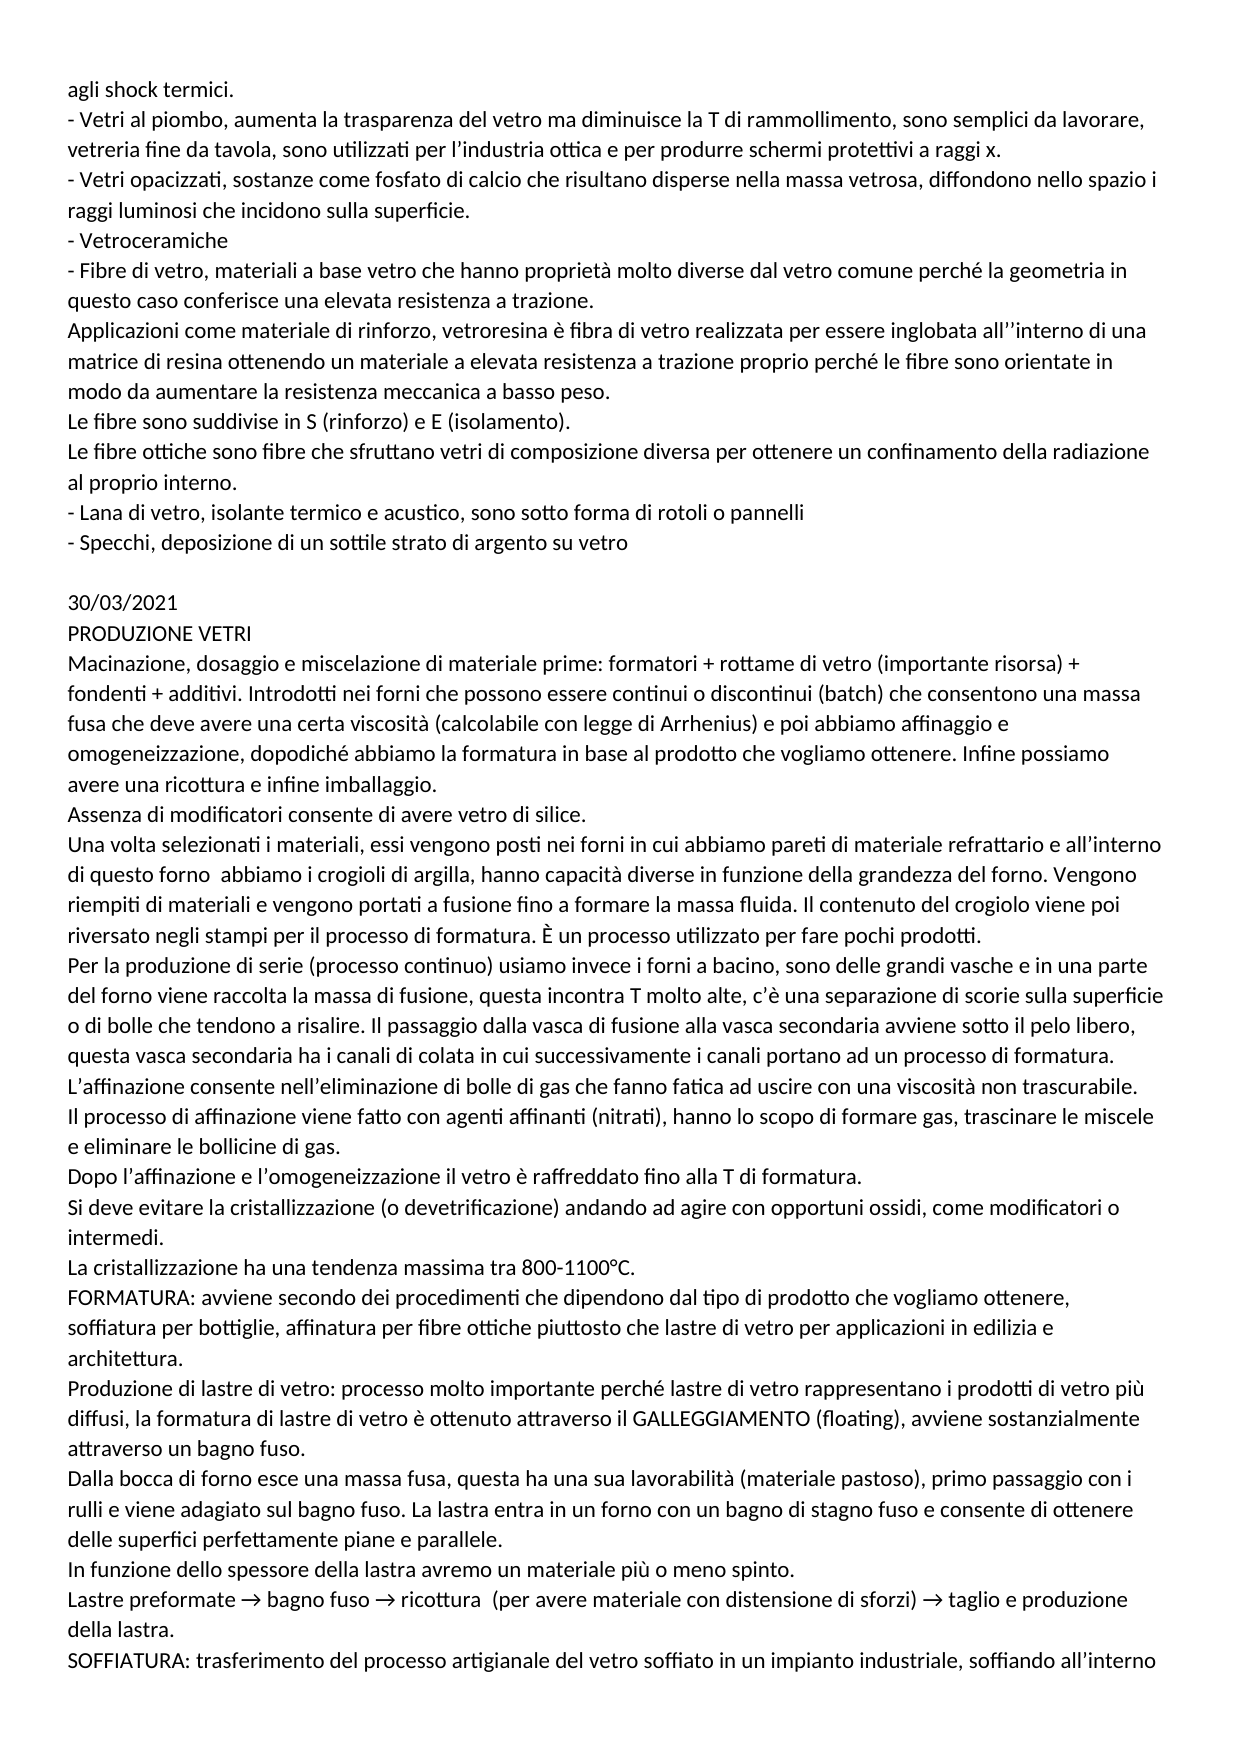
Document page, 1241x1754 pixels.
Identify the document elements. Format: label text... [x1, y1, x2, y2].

text agli shock termici. - Vetri al piombo, aumenta la trasparenza del vetro ma diminuisce la T di rammollimento, sono semplici da lavorare, vetreria fine da tavola, sono utilizzati per l’industria ottica e per produrre schermi protettivi a raggi x. - Vetri opacizzati, sostanze come fosfato di calcio che risultano disperse nella massa vetrosa, diffondono nello spazio i raggi luminosi che incidono sulla superficie. - Vetroceramiche - Fibre di vetro, materiali a base vetro che hanno proprietà molto diverse dal vetro comune perché la geometria in questo caso conferisce una elevata resistenza a trazione. Applicazioni come materiale di rinforzo, vetroresina è fibra di vetro realizzata per essere inglobata all’’interno di una matrice di resina ottenendo un materiale a elevata resistenza a trazione proprio perché le fibre sono orientate in modo da aumentare la resistenza meccanica a basso peso. Le fibre sono suddivise in S (rinforzo) e E (isolamento). Le fibre ottiche sono fibre che sfruttano vetri di composizione diversa per ottenere un confinamento della radiazione al proprio interno. - Lana di vetro, isolante termico e acustico, sono sotto forma di rotoli o pannelli - Specchi, deposizione di un sottile strato di argento su vetro 30/03/2021 PRODUZIONE VETRI Macinazione, dosaggio e miscelazione di materiale prime: formatori + rottame di vetro (importante risorsa) + fondenti + additivi. Introdotti nei forni che possono essere continui o discontinui (batch) che consentono una massa fusa che deve avere una certa viscosità (calcolabile con legge di Arrhenius) e poi abbiamo affinaggio e omogeneizzazione, dopodiché abbiamo la formatura in base al prodotto che vogliamo ottenere. Infine possiamo avere una ricottura e infine imballaggio. Assenza di modificatori consente di avere vetro di silice. Una volta selezionati i materiali, essi vengono posti nei forni in cui abbiamo pareti di materiale refrattario e all’interno di questo forno abbiamo i crogioli di argilla, hanno capacità diverse in funzione della grandezza del forno. Vengono riempiti di materiali e vengono portati a fusione fino a formare la massa fluida. Il contenuto del crogiolo viene poi riversato negli stampi per il processo di formatura. È un processo utilizzato per fare pochi prodotti. Per la produzione di serie (processo continuo) usiamo invece i forni a bacino, sono delle grandi vasche e in una parte del forno viene raccolta la massa di fusione, questa incontra T molto alte, c’è una separazione di scorie sulla superficie o di bolle che tendono a risalire. Il passaggio dalla vasca di fusione alla vasca secondaria avviene sotto il pelo libero, questa vasca secondaria ha i canali di colata in cui successivamente i canali portano ad un processo di formatura. L’affinazione consente nell’eliminazione di bolle di gas che fanno fatica ad uscire con una viscosità non trascurabile. Il processo di affinazione viene fatto con agenti affinanti (nitrati), hanno lo scopo di formare gas, trascinare le miscele e eliminare le bollicine di gas. Dopo l’affinazione e l’omogeneizzazione il vetro è raffreddato fino alla T di formatura. Si deve evitare la cristallizzazione (o devetrificazione) andando ad agire con opportuni ossidi, come modificatori o intermedi. La cristallizzazione ha una tendenza massima tra 800-1100°C. FORMATURA: avviene secondo dei procedimenti che dipendono dal tipo di prodotto che vogliamo ottenere, soffiatura per bottiglie, affinatura per fibre ottiche piuttosto che lastre di vetro per applicazioni in edilizia e architettura. Produzione di lastre di vetro: processo molto importante perché lastre di vetro rappresentano i prodotti di vetro più diffusi, la formatura di lastre di vetro è ottenuto attraverso il GALLEGGIAMENTO (floating), avviene sostanzialmente attraverso un bagno fuso. Dalla bocca di forno esce una massa fusa, questa ha una sua lavorabilità (materiale pastoso), primo passaggio con i rulli e viene adagiato sul bagno fuso. La lastra entra in un forno con un bagno di stagno fuso e consente di ottenere delle superfici perfettamente piane e parallele. In funzione dello spessore della lastra avremo un materiale più o meno spinto. Lastre preformate → bagno fuso → ricottura (per avere materiale con distensione di sforzi) → taglio e produzione della lastra. SOFFIATURA: trasferimento del processo artigianale del vetro soffiato in un impianto industriale, soffiando all’interno [67, 75, 1165, 1674]
